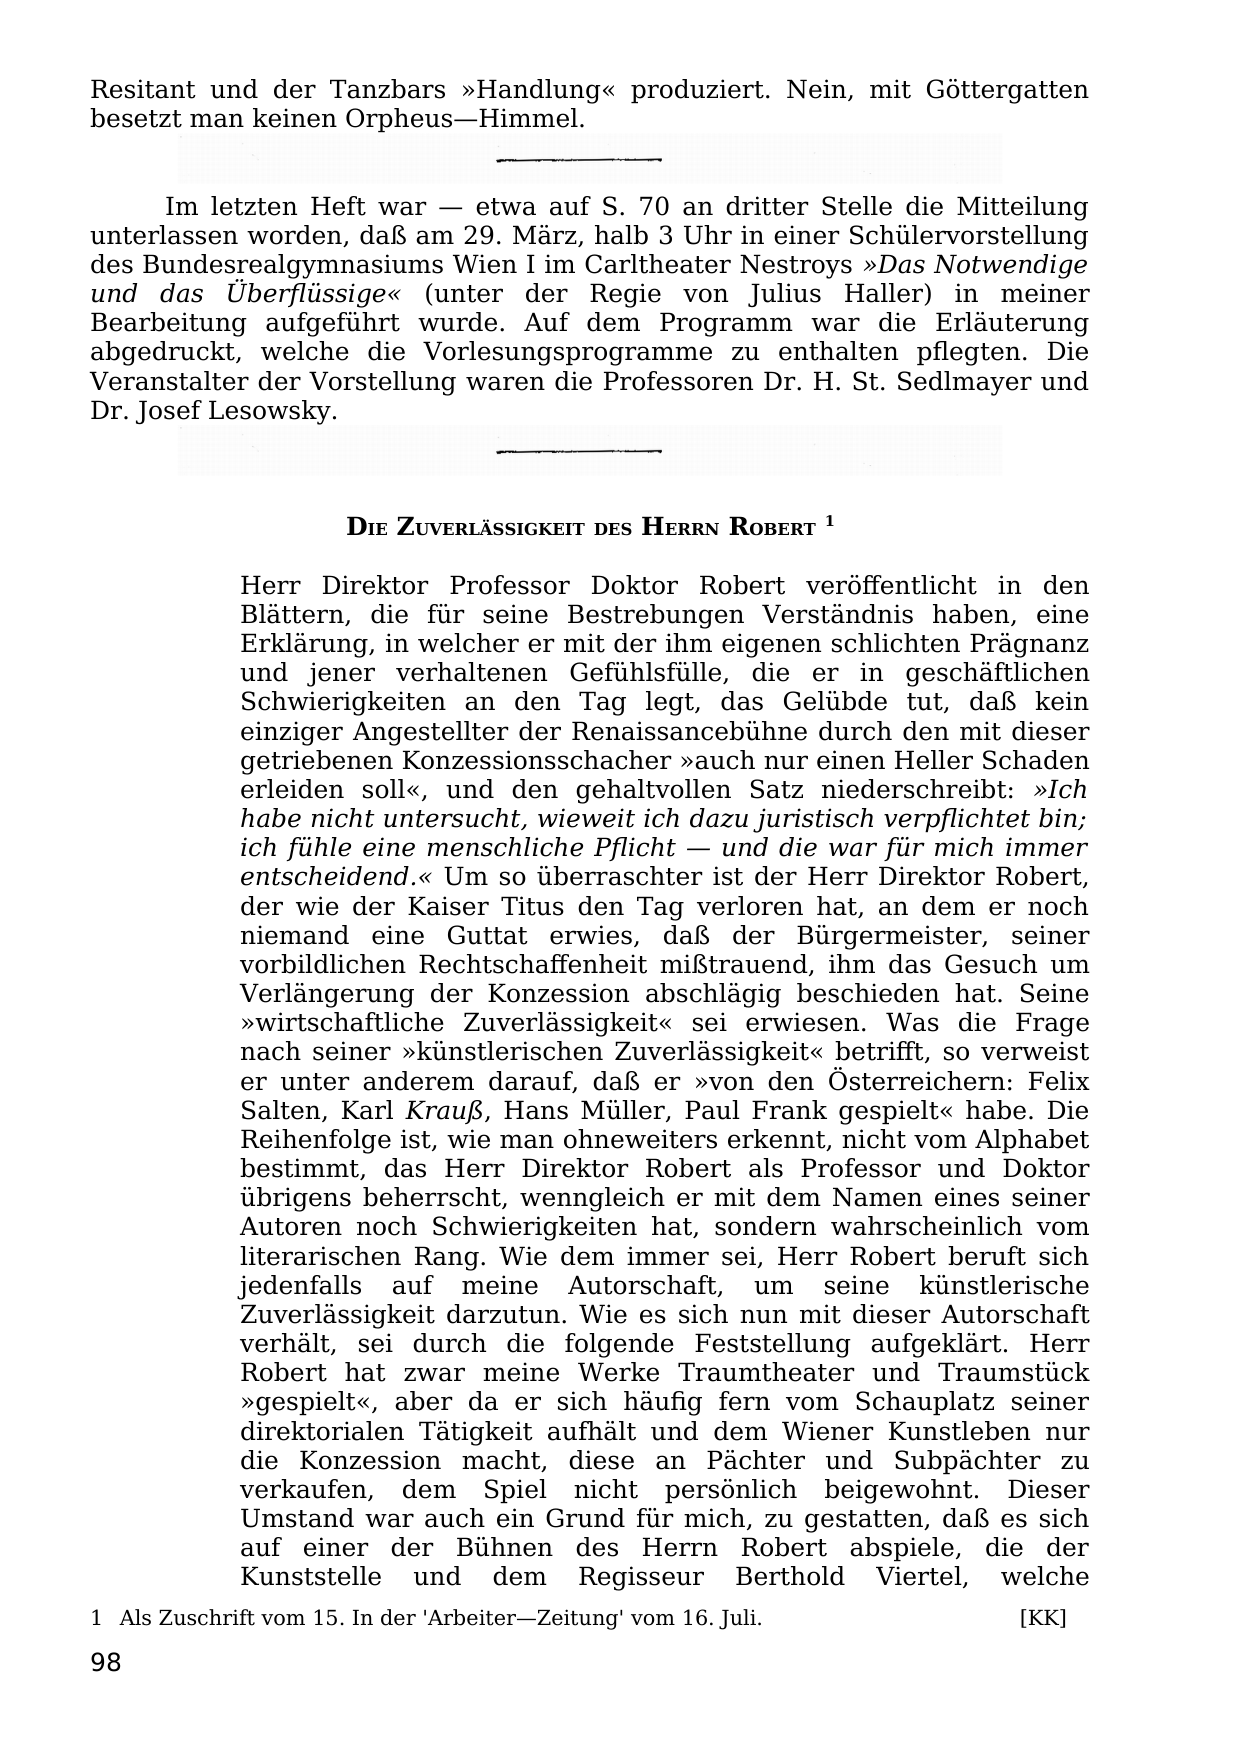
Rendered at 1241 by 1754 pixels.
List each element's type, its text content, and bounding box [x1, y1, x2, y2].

text Resitant und der Tanzbars »Handlung« produziert. Nein, mit Göttergatten besetzt man keinen Orpheus—Himmel. [90, 75, 1091, 133]
text Im letzten Heft war — etwa auf S. 70 an dritter Stelle die Mitteilung unterlassen worden, daß am 29. März, halb 3 Uhr in einer Schülervorstellung des Bundesrealgymnasiums Wien I im Carltheater Nestroys »Das Notwendige und das Überflüssige« (unter der Regie von Julius Haller) in meiner Bearbeitung aufgeführt wurde. Auf dem Programm war die Erläuterung abgedruckt, welche die Vorlesungsprogramme zu enthalten pflegten. Die Veranstalter der Vorstellung waren die Professoren Dr. H. St. Sedlmayer und Dr. Josef Lesowsky. [90, 133, 1091, 425]
text Die Zuverlässigkeit des Herrn Robert [90, 509, 1091, 542]
picture [177, 425, 1003, 476]
text Als Zuschrift vom 15. In der 'Arbeiter—Zeitung' vom 16. Juli. [KK] [90, 1606, 1091, 1631]
picture [177, 133, 1003, 184]
text Herr Direktor Professor Doktor Robert veröffentlicht in den Blättern, die für seine Bestrebungen Verständnis haben, eine Erklärung, in welcher er mit der ihm eigenen schlichten Prägnanz und jener verhaltenen Gefühlsfülle, die er in geschäftlichen Schwierigkeiten an den Tag legt, das Gelübde tut, daß kein einziger Angestellter der Renaissancebühne durch den mit dieser getriebenen Konzessionsschacher »auch nur einen Heller Schaden erleiden soll«, und den gehaltvollen Satz niederschreibt: »Ich habe nicht untersucht, wieweit ich dazu juristisch verpflichtet bin; ich fühle eine menschliche Pflicht — und die war für mich immer entscheidend.« Um so überraschter ist der Herr Direktor Robert, der wie der Kaiser Titus den Tag verloren hat, an dem er noch niemand eine Guttat erwies, daß der Bürgermeister, seiner vorbildlichen Rechtschaffenheit mißtrauend, ihm das Gesuch um Verlängerung der Konzession abschlägig beschieden hat. Seine »wirtschaftliche Zuverlässigkeit« sei erwiesen. Was die Frage nach seiner »künstlerischen Zuverlässigkeit« betrifft, so verweist er unter anderem darauf, daß er »von den Österreichern: Felix Salten, Karl Krauß, Hans Müller, Paul Frank gespielt« habe. Die Reihenfolge ist, wie man ohneweiters erkennt, nicht vom Alphabet bestimmt, das Herr Direktor Robert als Professor und Doktor übrigens beherrscht, wenngleich er mit dem Namen eines seiner Autoren noch Schwierigkeiten hat, sondern wahrscheinlich vom literarischen Rang. Wie dem immer sei, Herr Robert beruft sich jedenfalls auf meine Autorschaft, um seine künstlerische Zuverlässigkeit darzutun. Wie es sich nun mit dieser Autorschaft verhält, sei durch die folgende Feststellung aufgeklärt. Herr Robert hat zwar meine Werke Traumtheater und Traumstück »gespielt«, aber da er sich häufig fern vom Schauplatz seiner direktorialen Tätigkeit aufhält und dem Wiener Kunstleben nur die Konzession macht, diese an Pächter und Subpächter zu verkaufen, dem Spiel nicht persönlich beigewohnt. Dieser Umstand war auch ein Grund für mich, zu gestatten, daß es sich auf einer der Bühnen des Herrn Robert abspiele, die der Kunststelle und dem Regisseur Berthold Viertel, welche [240, 571, 1091, 1592]
